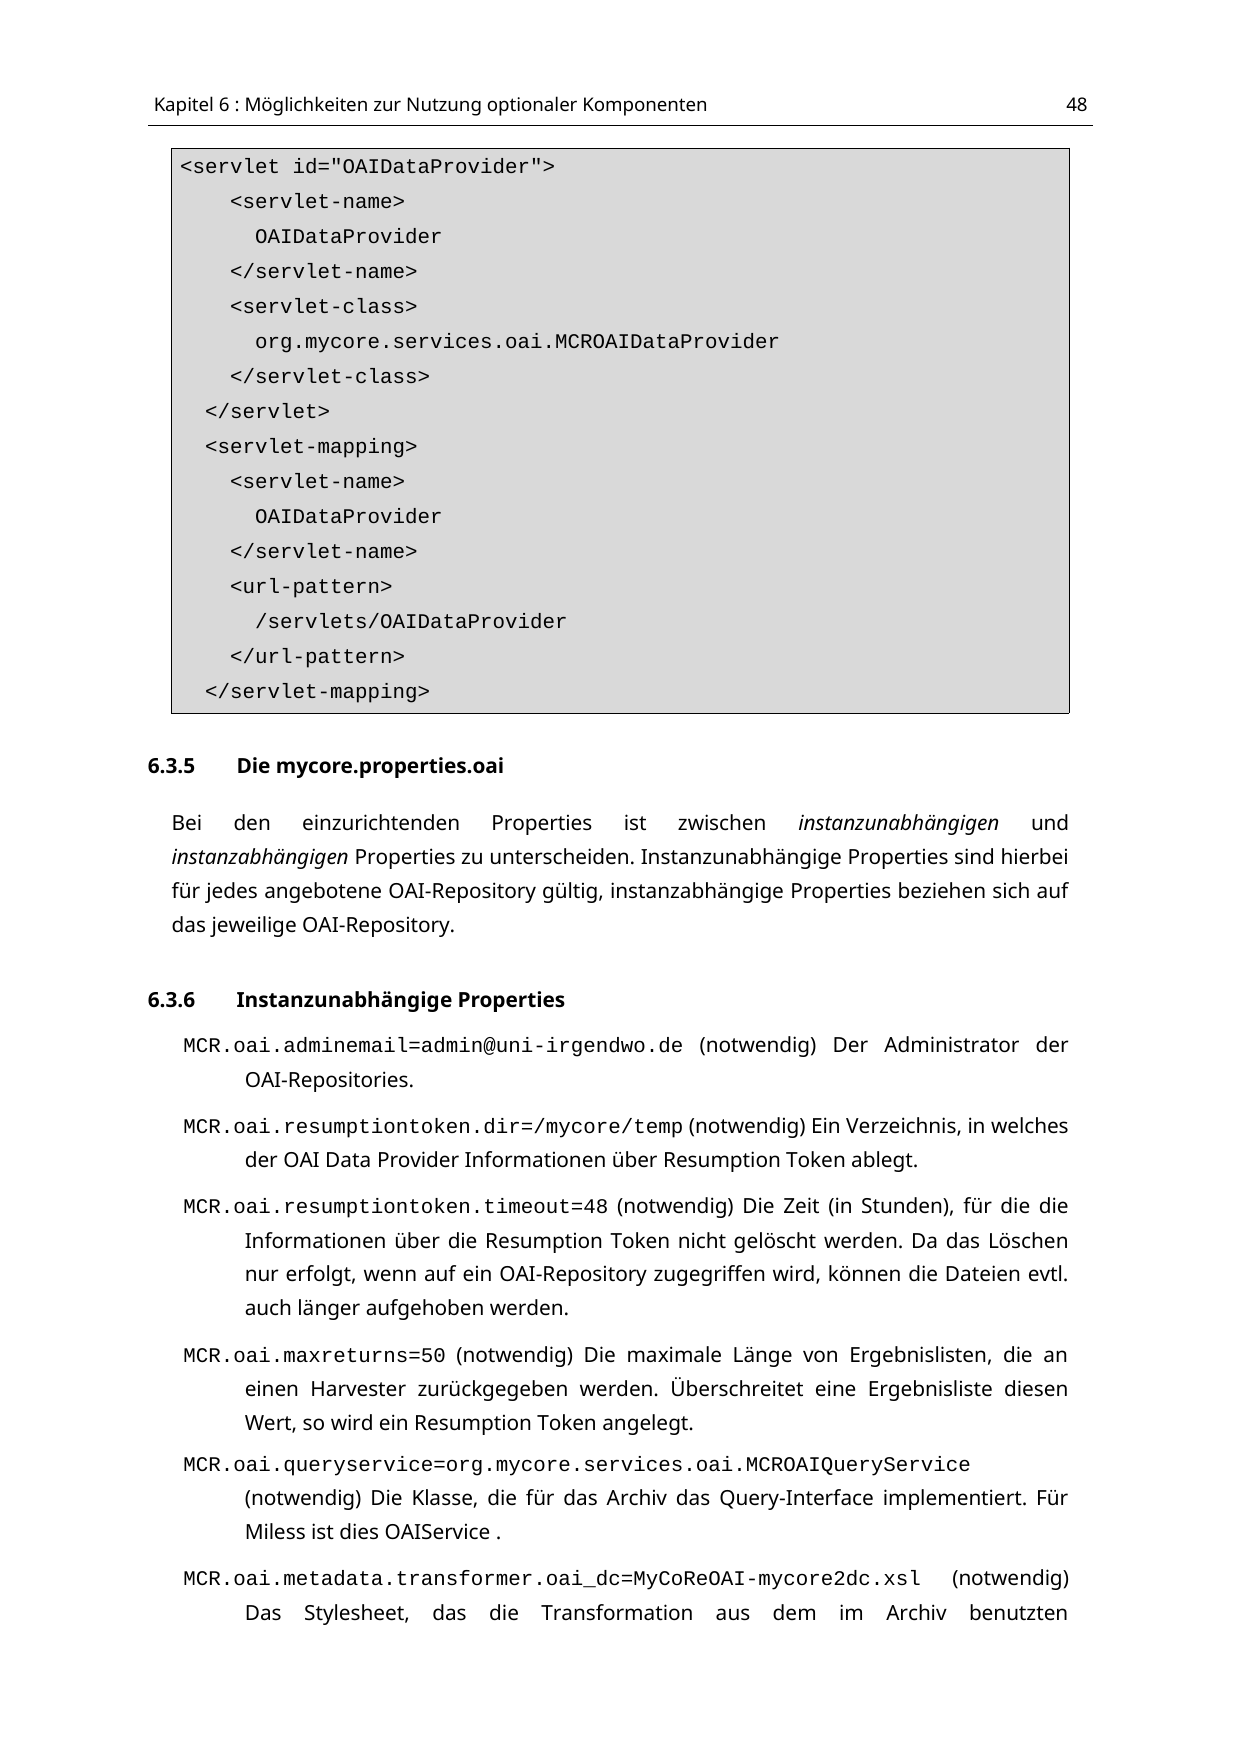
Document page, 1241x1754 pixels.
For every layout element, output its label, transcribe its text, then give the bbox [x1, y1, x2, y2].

text </servlet> [172, 393, 1069, 424]
text </servlet-name> [172, 533, 1069, 564]
list MCR.oai.resumptiontoken.timeout=48 (notwendig) Die Zeit (in Stunden), für die die Informationen über die Resumption Token nicht gelöscht werden. Da das Löschen nur erfolgt, wenn auf ein OAI-Repository zugegriffen wird, können die Dateien evtl. auch länger aufgehoben werden. [183, 1192, 1069, 1322]
text OAIDataProvider [172, 218, 1069, 249]
subtitle Die mycore.properties.oai [148, 751, 1092, 779]
list MCR.oai.maxreturns=50 (notwendig) Die maximale Länge von Ergebnislisten, die an einen Harvester zurückgegeben werden. Überschreitet eine Ergebnisliste diesen Wert, so wird ein Resumption Token angelegt. [183, 1340, 1069, 1436]
text <servlet-class> [172, 288, 1069, 319]
text <servlet id="OAIDataProvider"> [172, 149, 1069, 179]
text </servlet-class> [172, 358, 1069, 389]
text OAIDataProvider [172, 498, 1069, 529]
text org.mycore.services.oai.MCROAIDataProvider [172, 323, 1069, 354]
text /servlets/OAIDataProvider [172, 603, 1069, 634]
list MCR.oai.resumptiontoken.dir=/mycore/temp (notwendig) Ein Verzeichnis, in welches der OAI Data Provider Informationen über Resumption Token ablegt. [183, 1111, 1069, 1173]
text </servlet-mapping> [172, 673, 1069, 713]
list MCR.oai.metadata.transformer.oai_dc=MyCoReOAI-mycore2dc.xsl (notwendig) Das Stylesheet, das die Transformation aus dem im Archiv benutzten [183, 1563, 1069, 1626]
text </url-pattern> [172, 638, 1069, 669]
text </servlet-name> [172, 253, 1069, 284]
text Bei den einzurichtenden Properties ist zwischen instanzunabhängigen und instanzabhängigen Properties zu unterscheiden. Instanzunabhängige Properties sind hierbei für jedes angebotene OAI-Repository gültig, instanzabhängige Properties beziehen sich auf das jeweilige OAI-Repository. [171, 808, 1069, 938]
list MCR.oai.queryservice=org.mycore.services.oai.MCROAIQueryService (notwendig) Die Klasse, die für das Archiv das Query-Interface implementiert. Für Miless ist dies OAIService . [183, 1454, 1069, 1545]
text <servlet-mapping> [172, 428, 1069, 459]
text <url-pattern> [172, 568, 1069, 599]
text <servlet-name> [172, 463, 1069, 494]
text <servlet-name> [172, 183, 1069, 214]
subtitle Instanzunabhängige Properties [148, 985, 1092, 1013]
list MCR.oai.adminemail=admin@uni-irgendwo.de (notwendig) Der Administrator der OAI-Repositories. [183, 1031, 1069, 1093]
